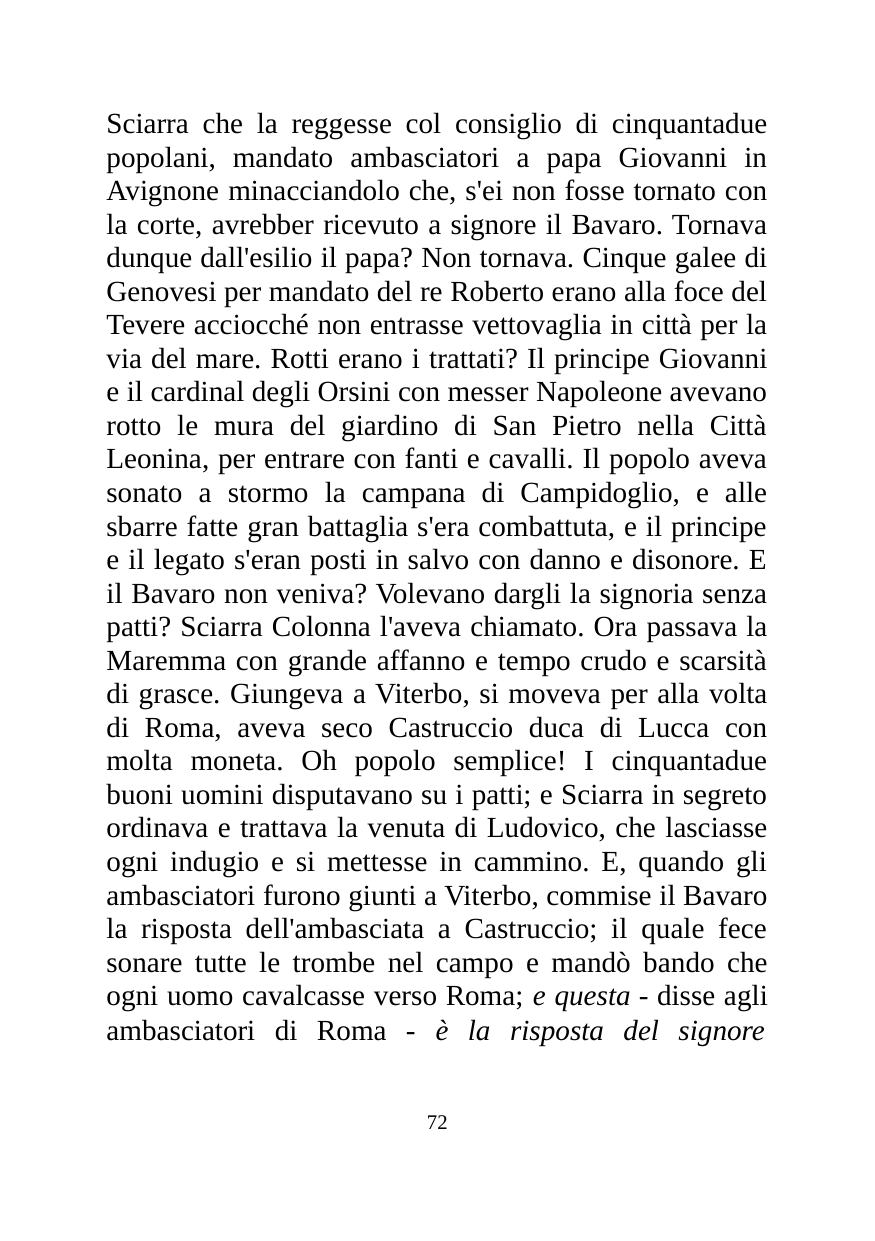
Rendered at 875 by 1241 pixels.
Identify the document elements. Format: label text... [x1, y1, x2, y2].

text Sciarra che la reggesse col consiglio di cinquantadue popolani, mandato ambasciatori a papa Giovanni in Avignone minacciandolo che, s'ei non fosse tornato con la corte, avrebber ricevuto a signore il Bavaro. Tornava dunque dall'esilio il papa? Non tornava. Cinque galee di Genovesi per mandato del re Roberto erano alla foce del Tevere acciocché non entrasse vettovaglia in città per la via del mare. Rotti erano i trattati? Il principe Giovanni e il cardinal degli Orsini con messer Napoleone avevano rotto le mura del giardino di San Pietro nella Città Leonina, per entrare con fanti e cavalli. Il popolo aveva sonato a stormo la campana di Campidoglio, e alle sbarre fatte gran battaglia s'era combattuta, e il principe e il legato s'eran posti in salvo con danno e disonore. E il Bavaro non veniva? Volevano dargli la signoria senza patti? Sciarra Colonna l'aveva chiamato. Ora passava la Maremma con grande affanno e tempo crudo e scarsità di grasce. Giungeva a Viterbo, si moveva per alla volta di Roma, aveva seco Castruccio duca di Lucca con molta moneta. Oh popolo semplice! I cinquantadue buoni uomini disputavano su i patti; e Sciarra in segreto ordinava e trattava la venuta di Ludovico, che lasciasse ogni indugio e si mettesse in cammino. E, quando gli ambasciatori furono giunti a Viterbo, commise il Bavaro la risposta dell'ambasciata a Castruccio; il quale fece sonare tutte le trombe nel campo e mandò bando che ogni uomo cavalcasse verso Roma; e questa - disse agli ambasciatori di Roma - è la risposta del signore [106, 106, 768, 1046]
